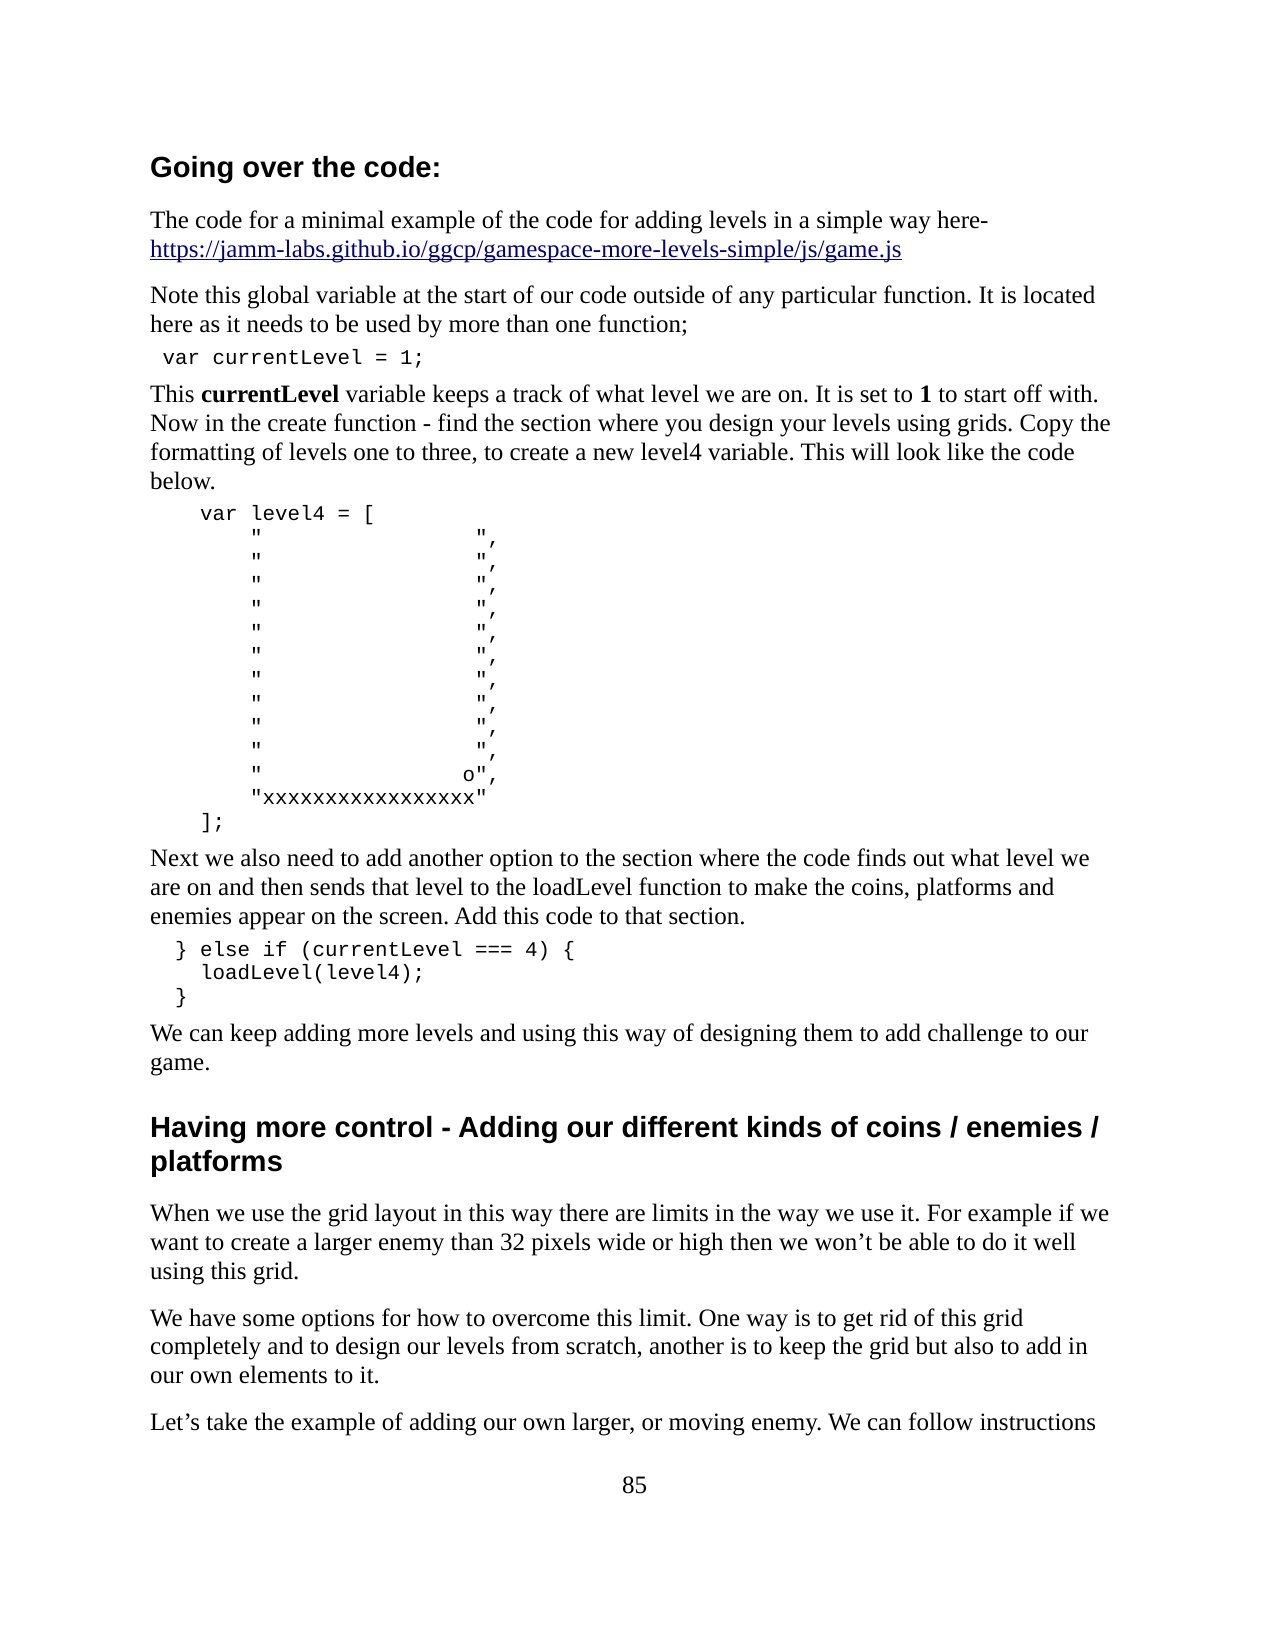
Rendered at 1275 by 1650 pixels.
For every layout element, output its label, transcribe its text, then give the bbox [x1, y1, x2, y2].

text " ", [150, 622, 1125, 645]
text " ", [150, 598, 1125, 622]
text " ", [150, 669, 1125, 693]
text } [150, 986, 1125, 1009]
text " o", [150, 763, 1125, 787]
text " ", [150, 716, 1125, 740]
text " ", [150, 740, 1125, 763]
text " ", [150, 645, 1125, 669]
text Next we also need to add another option to the section where the code finds out what level we are on and then sends that level to the loadLevel function to make the coins, platforms and enemies appear on the screen. Add this code to that section. [150, 843, 1125, 930]
text loadLevel(level4); [150, 962, 1125, 986]
text var level4 = [ [150, 503, 1125, 527]
text The code for a minimal example of the code for adding levels in a simple way here- https://jamm-labs.github.io/ggcp/gamespace-more-levels-simple/js/game.js [150, 205, 1125, 262]
text var currentLevel = 1; [150, 347, 1125, 371]
text Note this global variable at the start of our code outside of any particular function. It is located here as it needs to be used by more than one function; [150, 280, 1125, 338]
subtitle Going over the code: [150, 150, 1125, 183]
text " ", [150, 574, 1125, 598]
text "xxxxxxxxxxxxxxxxx" [150, 787, 1125, 811]
text } else if (currentLevel === 4) { [150, 939, 1125, 962]
text " ", [150, 527, 1125, 551]
subtitle Having more control - Adding our different kinds of coins / enemies / platforms [150, 1110, 1125, 1177]
text We can keep adding more levels and using this way of designing them to add challenge to our game. [150, 1018, 1125, 1076]
text We have some options for how to overcome this limit. One way is to get rid of this grid completely and to design our levels from scratch, another is to keep the grid but also to add in our own elements to it. [150, 1303, 1125, 1389]
text This currentLevel variable keeps a track of what level we are on. It is set to 1 to start off with. Now in the create function - find the section where you design your levels using grids. Copy the formatting of levels one to three, to create a new level4 variable. This will look like the code below. [150, 379, 1125, 494]
text When we use the grid layout in this way there are limits in the way we use it. For example if we want to create a larger enemy than 32 pixels wide or high then we won’t be able to do it well using this grid. [150, 1198, 1125, 1285]
text " ", [150, 551, 1125, 574]
text ]; [150, 811, 1125, 834]
text Let’s take the example of adding our own larger, or moving enemy. We can follow instructions [150, 1407, 1125, 1436]
text " ", [150, 693, 1125, 716]
